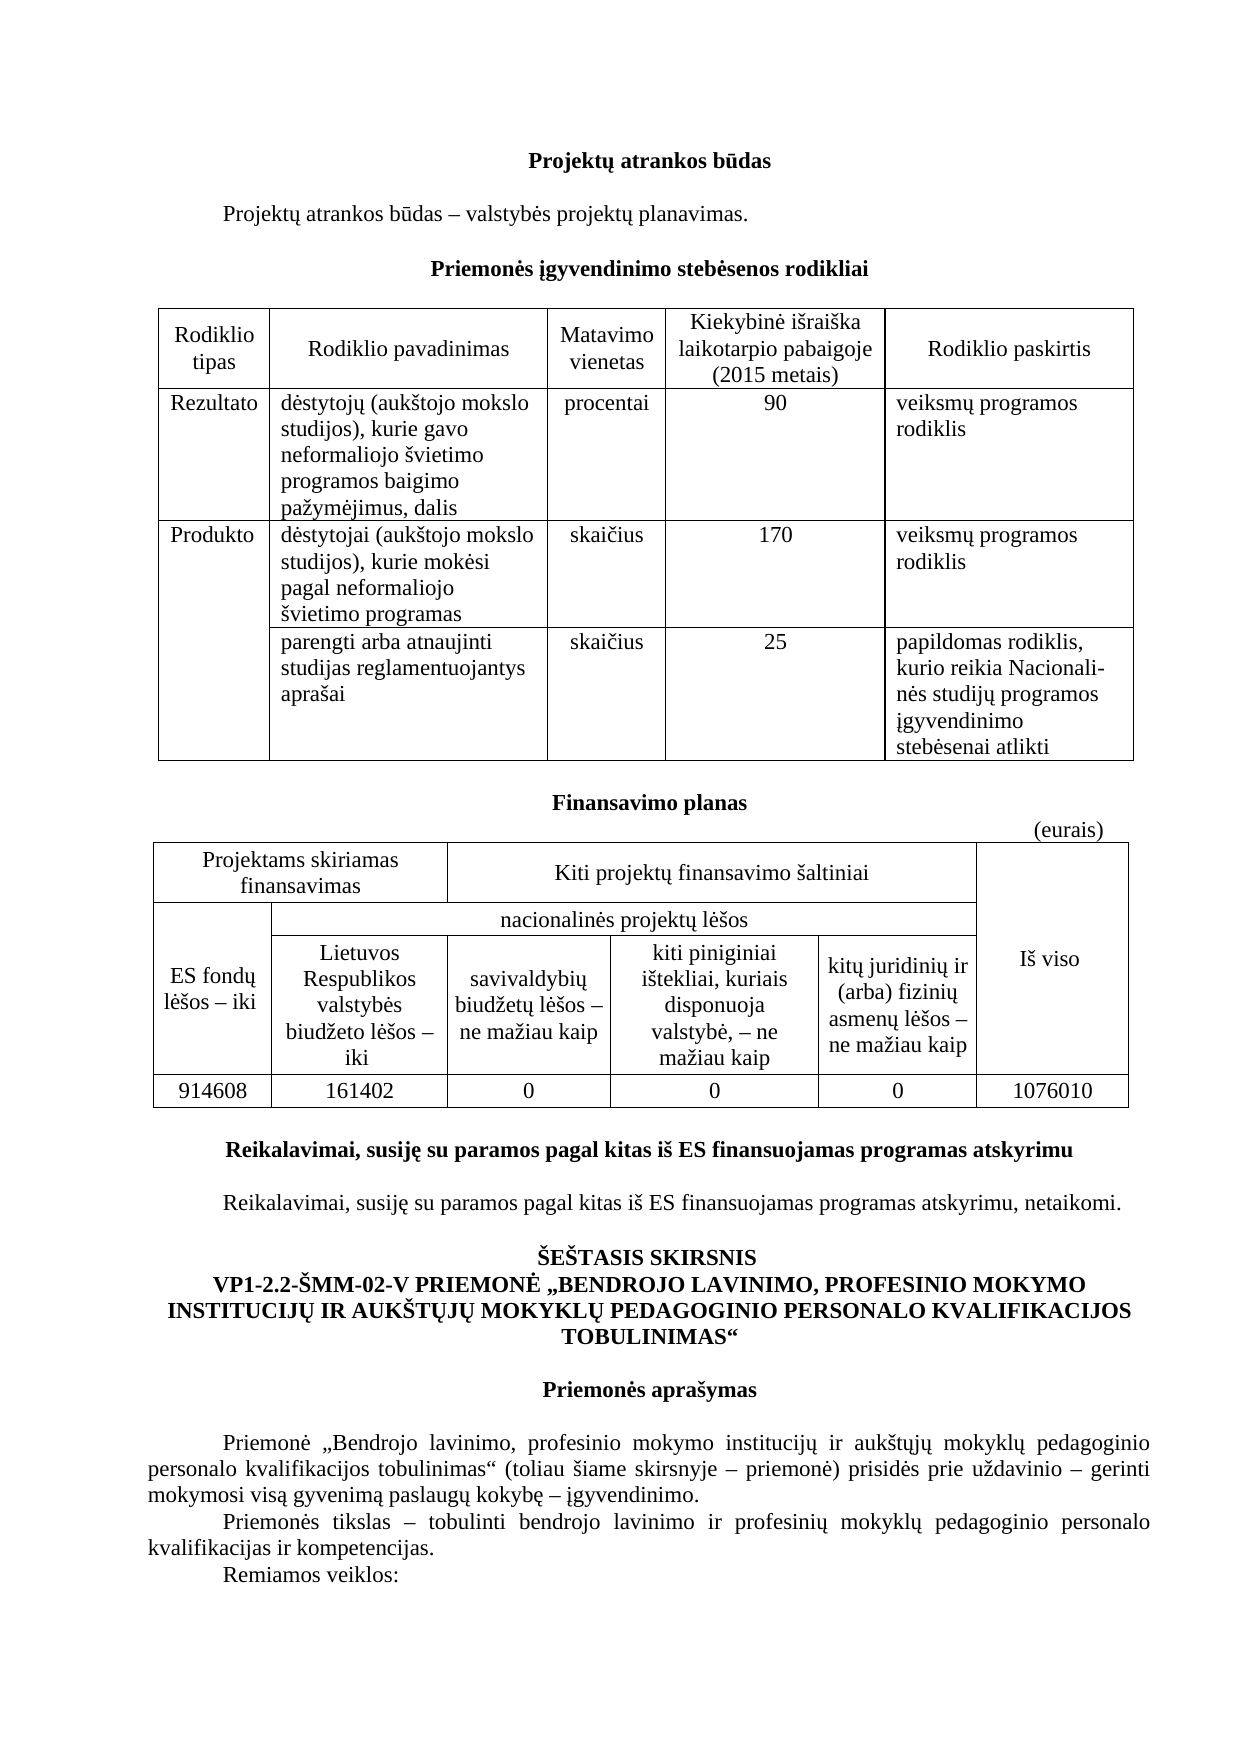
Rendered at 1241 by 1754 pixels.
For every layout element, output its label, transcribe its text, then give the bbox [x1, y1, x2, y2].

table_header Matavimo vienetas [548, 309, 665, 387]
text Reikalavimai, susiję su paramos pagal kitas iš ES finansuojamas programas atskyrimu, netaikomi. [148, 1189, 1152, 1216]
table_cell Rezultato [159, 389, 269, 520]
table_cell dėstytojai (aukštojo mokslo studijos), kurie mokėsi pagal neformaliojo švietimo programas [270, 521, 547, 627]
table_cell Lietuvos Respublikos valstybės biudžeto lėšos – iki [272, 936, 447, 1073]
table_cell dėstytojų (aukštojo mokslo studijos), kurie gavo neformaliojo švietimo programos baigimo pažymėjimus, dalis [270, 389, 547, 520]
text Remiamos veiklos: [148, 1561, 1152, 1587]
table_cell 90 [666, 389, 884, 520]
text Projektų atrankos būdas – valstybės projektų planavimas. [148, 199, 1152, 226]
table_header Rodiklio paskirtis [886, 309, 1133, 387]
table_header Iš viso [977, 843, 1128, 1073]
table_cell 0 [611, 1075, 818, 1107]
table_cell skaičius [548, 628, 665, 759]
table_cell kiti piniginiai ištekliai, kuriais disponuoja valstybė, – ne mažiau kaip [611, 936, 818, 1073]
text Priemonė „Bendrojo lavinimo, profesinio mokymo institucijų ir aukštųjų mokyklų pedagoginio personalo kvalifikacijos tobulinimas“ (toliau šiame skirsnyje – priemonė) prisidės prie uždavinio – gerinti mokymosi visą gyvenimą paslaugų kokybę – įgyvendinimo. [148, 1429, 1152, 1508]
table_header Rodiklio pavadinimas [270, 309, 547, 387]
table_cell Produkto [159, 521, 269, 759]
table_cell 914608 [154, 1075, 271, 1107]
table_cell skaičius [548, 521, 665, 627]
table_cell 1076010 [977, 1075, 1128, 1107]
text VP1-2.2-ŠMM-02-V PRIEMONĖ „BENDROJO LAVINIMO, PROFESINIO MOKYMO INSTITUCIJŲ IR AUKŠTŲJŲ MOKYKLŲ PEDAGOGINIO PERSONALO KVALIFIKACIJOS TOBULINIMAS“ [148, 1271, 1152, 1350]
text (eurais) [148, 816, 1152, 842]
table_header Kiekybinė išraiška laikotarpio pabaigoje (2015 metais) [666, 309, 884, 387]
table_header Rodiklio tipas [159, 309, 269, 387]
table_header Kiti projektų finansavimo šaltiniai [448, 843, 976, 902]
text ŠEŠTASIS SKIRSNIS [148, 1244, 1152, 1271]
table_cell 0 [448, 1075, 610, 1107]
table_cell 170 [666, 521, 884, 627]
table_cell 161402 [272, 1075, 447, 1107]
table_cell 25 [666, 628, 884, 759]
table_cell savivaldybių biudžetų lėšos – ne mažiau kaip [448, 936, 610, 1073]
text Priemonės aprašymas [148, 1376, 1152, 1402]
table_cell ES fondų lėšos – iki [154, 903, 271, 1073]
table_cell kitų juridinių ir (arba) fizinių asmenų lėšos – ne mažiau kaip [819, 936, 976, 1073]
text Reikalavimai, susiję su paramos pagal kitas iš ES finansuojamas programas atskyrimu [148, 1137, 1152, 1163]
table_cell 0 [819, 1075, 976, 1107]
text Priemonės tikslas – tobulinti bendrojo lavinimo ir profesinių mokyklų pedagoginio personalo kvalifikacijas ir kompetencijas. [148, 1508, 1152, 1561]
table_cell veiksmų programos rodiklis [886, 521, 1133, 627]
table_cell parengti arba atnaujinti studijas reglamentuojantys aprašai [270, 628, 547, 759]
table_cell procentai [548, 389, 665, 520]
text Projektų atrankos būdas [148, 147, 1152, 173]
table_cell nacionalinės projektų lėšos [272, 903, 976, 935]
text Priemonės įgyvendinimo stebėsenos rodikliai [148, 255, 1152, 281]
table_cell veiksmų programos rodiklis [886, 389, 1133, 520]
text Finansavimo planas [148, 789, 1152, 816]
table_cell papildomas rodiklis, kurio reikia Nacionali-nės studijų programos įgyvendinimo stebėsenai atlikti [886, 628, 1133, 759]
table_header Projektams skiriamas finansavimas [154, 843, 447, 902]
